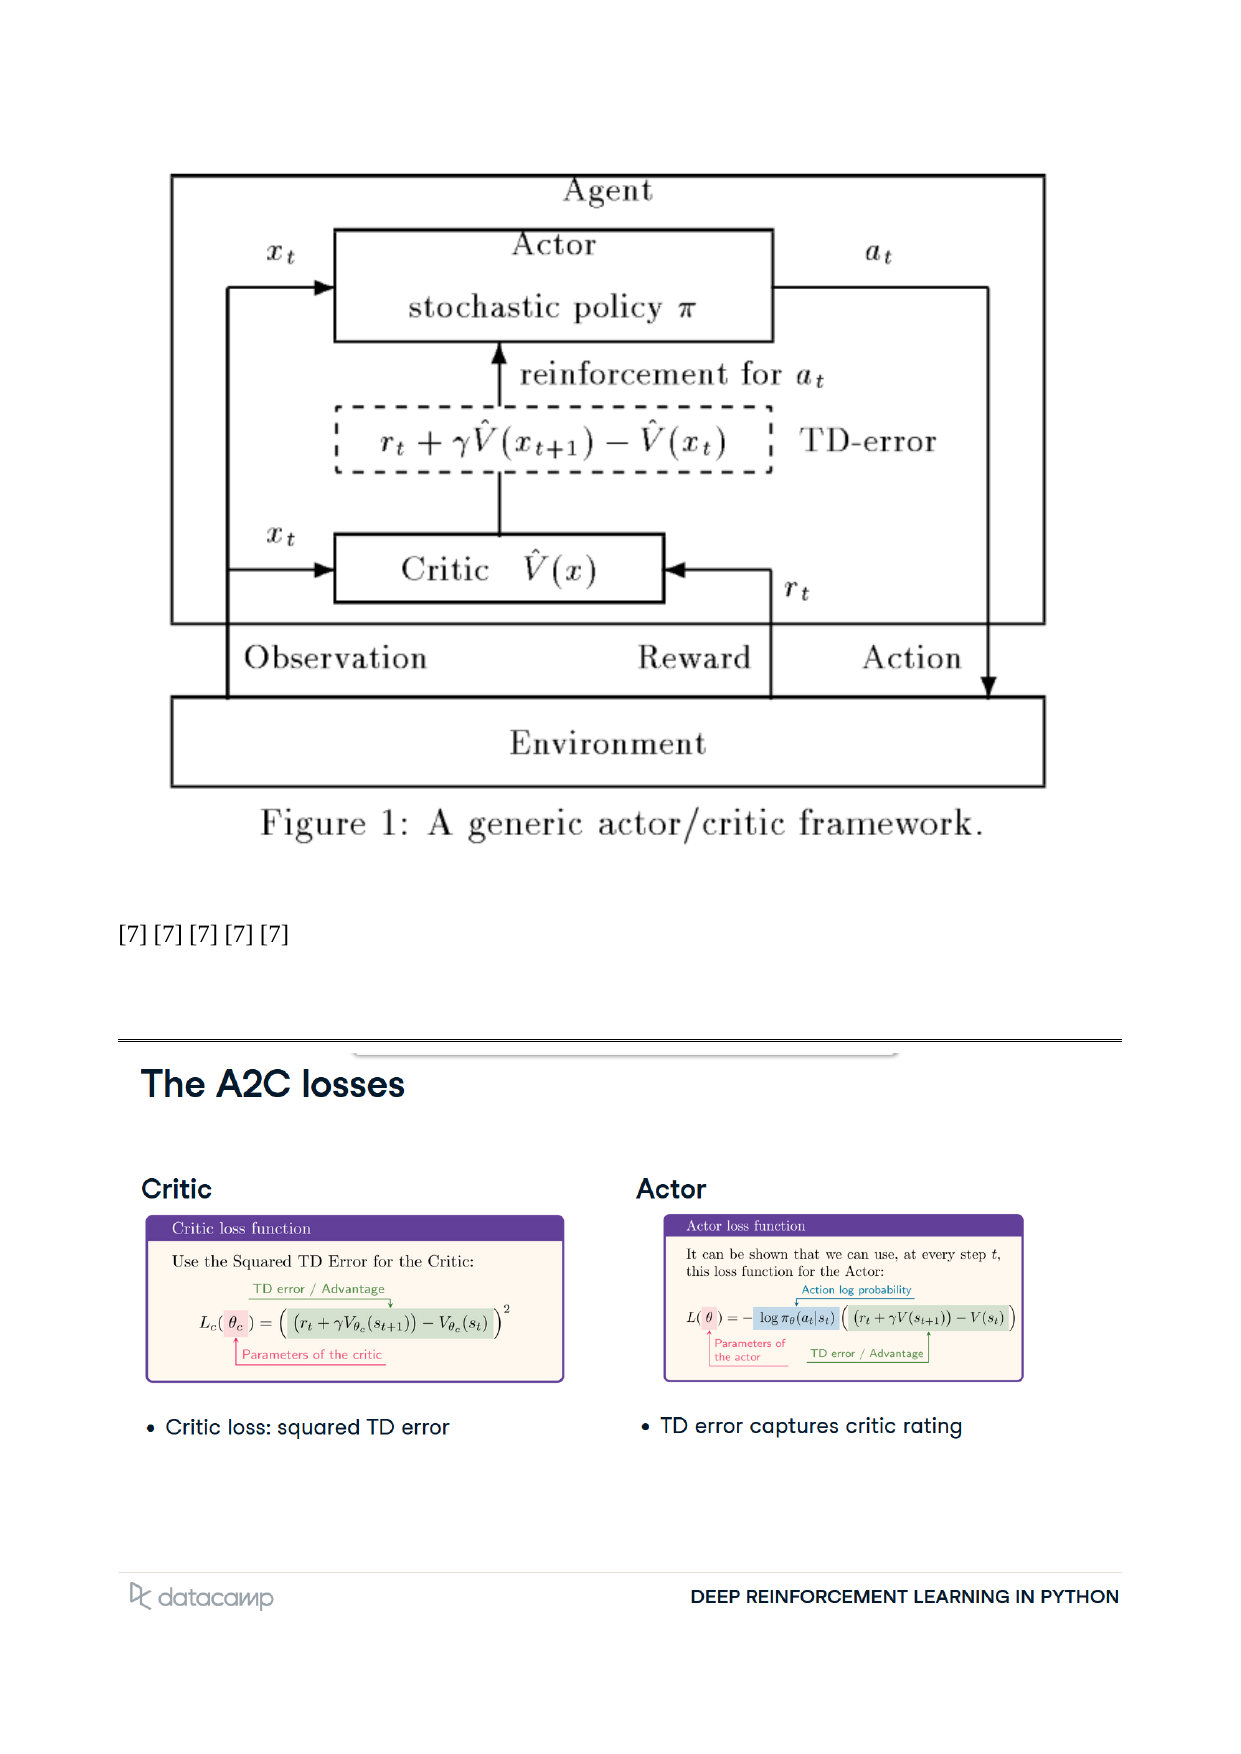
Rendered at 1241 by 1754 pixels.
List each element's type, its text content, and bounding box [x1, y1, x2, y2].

text [7] [7] [7] [7] [7] [118, 919, 1122, 948]
picture [118, 118, 1123, 878]
picture [118, 1053, 1123, 1613]
